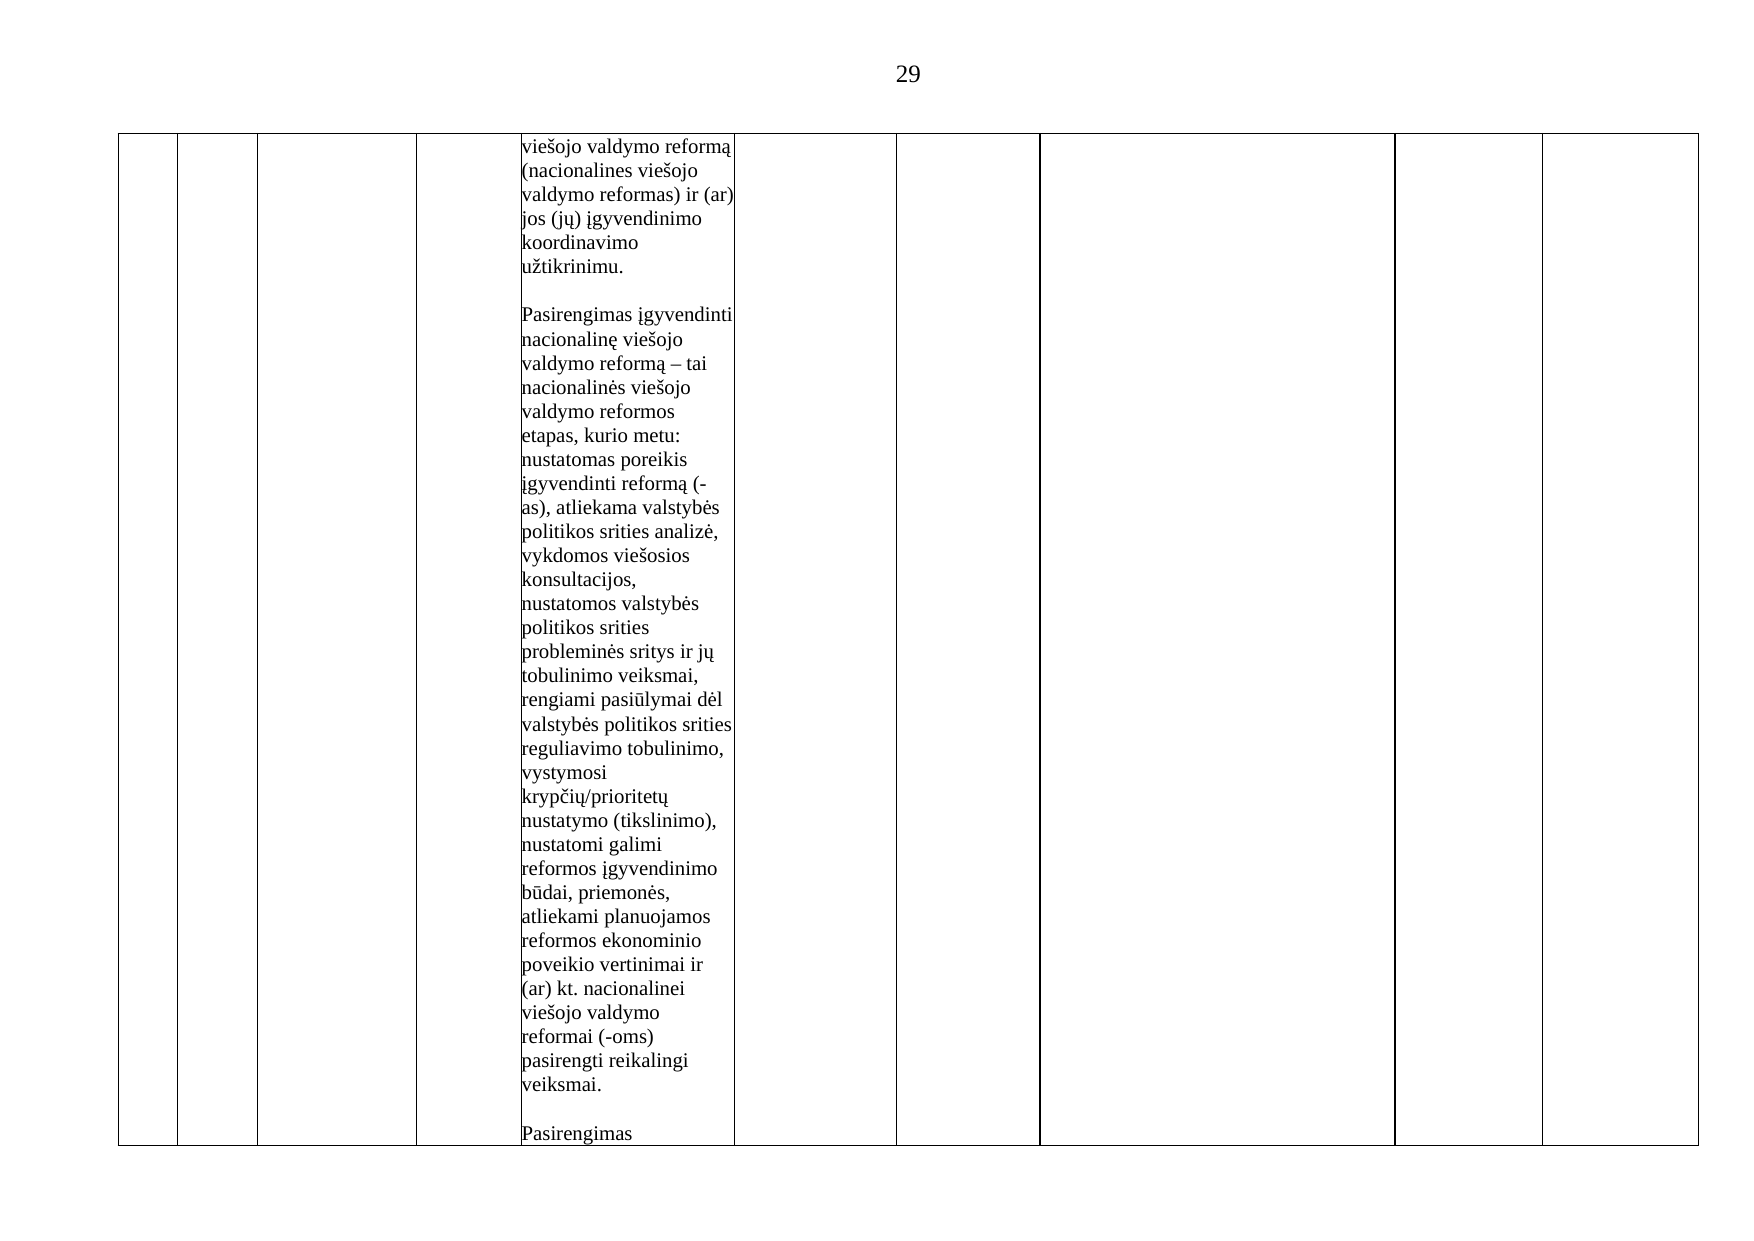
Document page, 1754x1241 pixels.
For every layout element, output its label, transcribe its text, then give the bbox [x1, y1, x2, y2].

table_cell viešojo valdymo reformą (nacionalines viešojo valdymo reformas) ir (ar) jos (jų) įgyvendinimo koordinavimo užtikrinimu. Pasirengimas įgyvendinti nacionalinę viešojo valdymo reformą – tai nacionalinės viešojo valdymo reformos etapas, kurio metu: nustatomas poreikis įgyvendinti reformą (-as), atliekama valstybės politikos srities analizė, vykdomos viešosios konsultacijos, nustatomos valstybės politikos srities probleminės sritys ir jų tobulinimo veiksmai, rengiami pasiūlymai dėl valstybės politikos srities reguliavimo tobulinimo, vystymosi krypčių/prioritetų nustatymo (tikslinimo), nustatomi galimi reformos įgyvendinimo būdai, priemonės, atliekami planuojamos reformos ekonominio poveikio vertinimai ir (ar) kt. nacionalinei viešojo valdymo reformai (-oms) pasirengti reikalingi veiksmai. Pasirengimas [522, 134, 734, 1144]
table_cell [1041, 134, 1394, 1144]
table_cell [119, 134, 177, 1144]
table_cell [897, 134, 1039, 1144]
table_cell [735, 134, 896, 1144]
table_cell [178, 134, 257, 1144]
table_cell [258, 134, 416, 1144]
table_cell [1396, 134, 1542, 1144]
table_cell [1543, 134, 1698, 1144]
table_cell [417, 134, 521, 1144]
